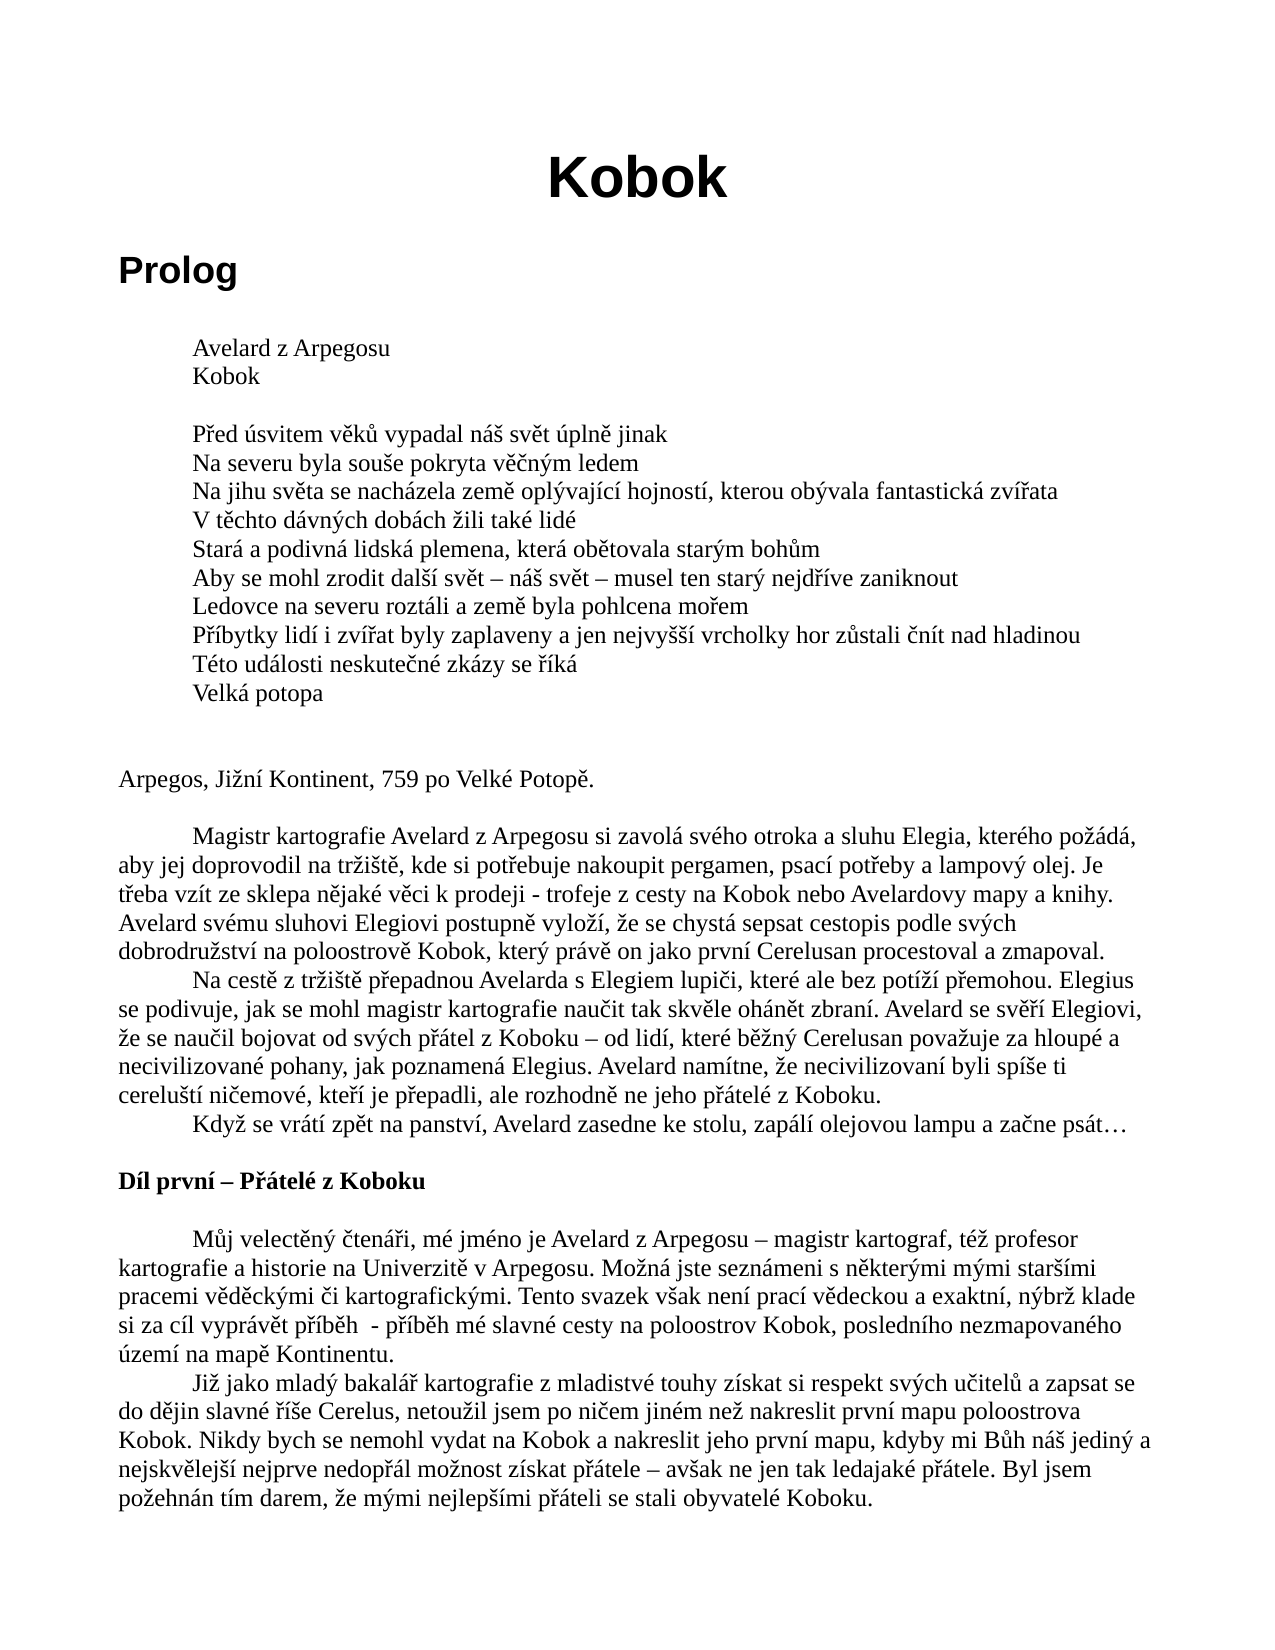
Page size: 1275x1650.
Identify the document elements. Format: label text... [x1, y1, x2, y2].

text Ledovce na severu roztáli a země byla pohlcena mořem [118, 591, 1157, 620]
text Aby se mohl zrodit další svět – náš svět – musel ten starý nejdříve zaniknout [118, 563, 1157, 591]
title Kobok [118, 143, 1157, 210]
text Díl první – Přátelé z Koboku [118, 1166, 1157, 1195]
text Arpegos, Jižní Kontinent, 759 po Velké Potopě. [118, 764, 1157, 793]
text Když se vrátí zpět na panství, Avelard zasedne ke stolu, zapálí olejovou lampu a začne psát… [118, 1109, 1157, 1138]
text Na severu byla souše pokryta věčným ledem [118, 448, 1157, 476]
subtitle Prolog [118, 248, 1157, 291]
text Kobok [118, 361, 1157, 390]
text Na jihu světa se nacházela země oplývající hojností, kterou obývala fantastická zvířata [118, 476, 1157, 505]
text Můj velectěný čtenáři, mé jméno je Avelard z Arpegosu – magistr kartograf, též profesor kartografie a historie na Univerzitě v Arpegosu. Možná jste seznámeni s některými mými staršími pracemi věděckými či kartografickými. Tento svazek však není prací vědeckou a exaktní, nýbrž klade si za cíl vyprávět příběh - příběh mé slavné cesty na poloostrov Kobok, posledního nezmapovaného území na mapě Kontinentu. [118, 1224, 1157, 1368]
text Avelard z Arpegosu [118, 333, 1157, 361]
text Této události neskutečné zkázy se říká [118, 649, 1157, 678]
text Magistr kartografie Avelard z Arpegosu si zavolá svého otroka a sluhu Elegia, kterého požádá, aby jej doprovodil na tržiště, kde si potřebuje nakoupit pergamen, psací potřeby a lampový olej. Je třeba vzít ze sklepa nějaké věci k prodeji - trofeje z cesty na Kobok nebo Avelardovy mapy a knihy. Avelard svému sluhovi Elegiovi postupně vyloží, že se chystá sepsat cestopis podle svých dobrodružství na poloostrově Kobok, který právě on jako první Cerelusan procestoval a zmapoval. [118, 821, 1157, 965]
text Velká potopa [118, 678, 1157, 706]
text Již jako mladý bakalář kartografie z mladistvé touhy získat si respekt svých učitelů a zapsat se do dějin slavné říše Cerelus, netoužil jsem po ničem jiném než nakreslit první mapu poloostrova Kobok. Nikdy bych se nemohl vydat na Kobok a nakreslit jeho první mapu, kdyby mi Bůh náš jediný a nejskvělejší nejprve nedopřál možnost získat přátele – avšak ne jen tak ledajaké přátele. Byl jsem požehnán tím darem, že mými nejlepšími přáteli se stali obyvatelé Koboku. [118, 1368, 1157, 1511]
text Příbytky lidí i zvířat byly zaplaveny a jen nejvyšší vrcholky hor zůstali čnít nad hladinou [118, 620, 1157, 649]
text V těchto dávných dobách žili také lidé [118, 505, 1157, 534]
text Na cestě z tržiště přepadnou Avelarda s Elegiem lupiči, které ale bez potíží přemohou. Elegius se podivuje, jak se mohl magistr kartografie naučit tak skvěle ohánět zbraní. Avelard se svěří Elegiovi, že se naučil bojovat od svých přátel z Koboku – od lidí, které běžný Cerelusan považuje za hloupé a necivilizované pohany, jak poznamená Elegius. Avelard namítne, že necivilizovaní byli spíše ti cereluští ničemové, kteří je přepadli, ale rozhodně ne jeho přátelé z Koboku. [118, 965, 1157, 1109]
text Před úsvitem věků vypadal náš svět úplně jinak [118, 419, 1157, 448]
text Stará a podivná lidská plemena, která obětovala starým bohům [118, 534, 1157, 563]
